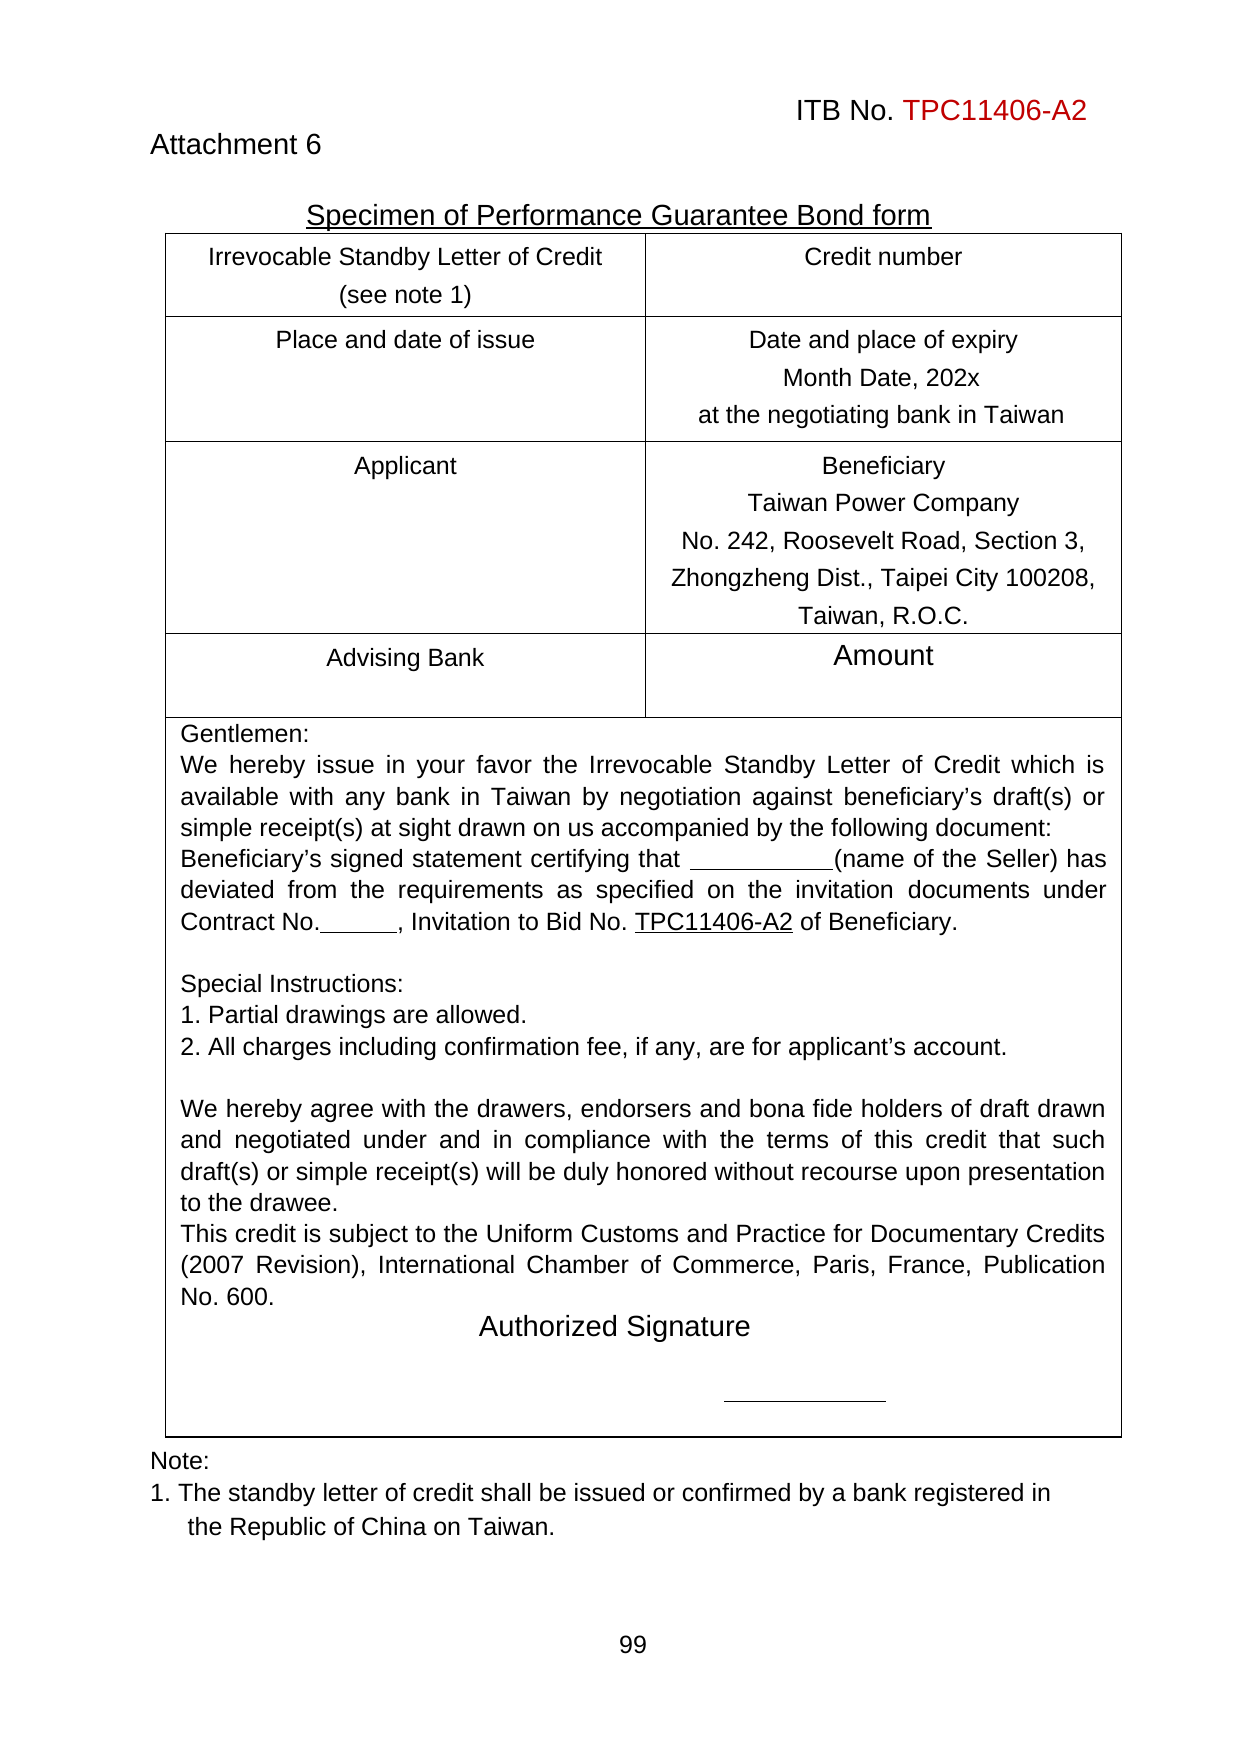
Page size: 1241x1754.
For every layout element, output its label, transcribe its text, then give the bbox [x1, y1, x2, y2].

table_header Irrevocable Standby Letter of Credit (see note 1) [166, 234, 645, 316]
text 1. The standby letter of credit shall be issued or confirmed by a bank registered in the Republic of China on Taiwan. [150, 1475, 1087, 1542]
table_cell Gentlemen: We hereby issue in your favor the Irrevocable Standby Letter of Credit which is available with any bank in Taiwan by negotiation against beneficiary’s draft(s) or simple receipt(s) at sight drawn on us accompanied by the following document: Beneficiary’s signed statement certifying that (name of the Seller) has deviated from the requirements as specified on the invitation documents under Contract No. , Invitation to Bid No. TPC11406-A2 of Beneficiary. Special Instructions: 1. Partial drawings are allowed. 2. All charges including confirmation fee, if any, are for applicant’s account. We hereby agree with the drawers, endorsers and bona fide holders of draft drawn and negotiated under and in compliance with the terms of this credit that such draft(s) or simple receipt(s) will be duly honored without recourse upon presentation to the drawee. This credit is subject to the Uniform Customs and Practice for Documentary Credits (2007 Revision), International Chamber of Commerce, Paris, France, Publication No. 600. Authorized Signature [166, 718, 1121, 1436]
title Specimen of Performance Guarantee Bond form [150, 197, 1087, 232]
table_cell Place and date of issue [166, 317, 645, 441]
table_cell Amount [646, 634, 1121, 717]
table_cell Date and place of expiry Month Date, 202x at the negotiating bank in Taiwan [646, 317, 1121, 441]
title Attachment 6 [150, 126, 1087, 162]
text Note: [150, 1437, 1087, 1475]
table_cell Applicant [166, 442, 645, 633]
table_cell Advising Bank [166, 634, 645, 717]
table_cell Beneficiary Taiwan Power Company No. 242, Roosevelt Road, Section 3, Zhongzheng Dist., Taipei City 100208, Taiwan, R.O.C. [646, 442, 1121, 633]
table_header Credit number [646, 234, 1121, 316]
